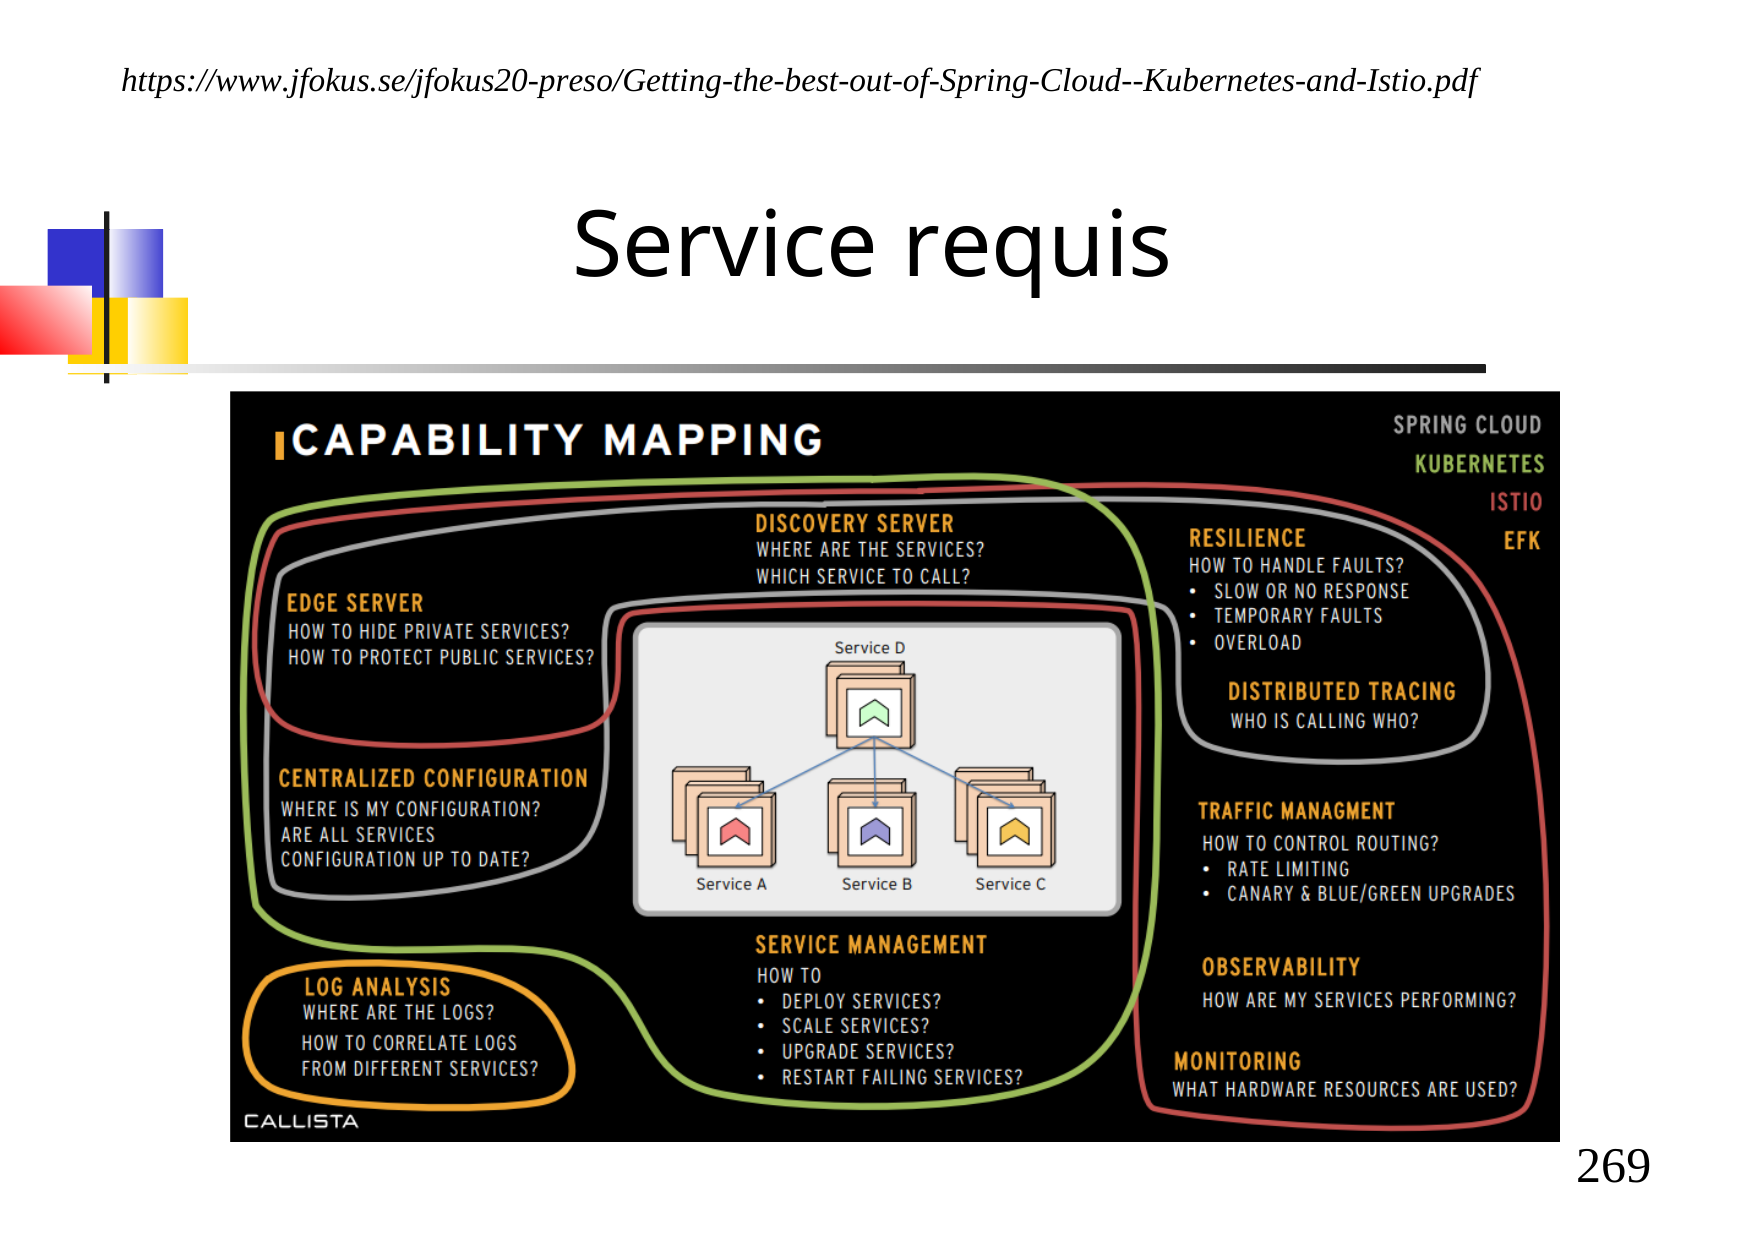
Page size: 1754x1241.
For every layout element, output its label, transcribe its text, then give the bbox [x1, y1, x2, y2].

text_box https://www.jfokus.se/jfokus20-preso/Getting-the-best-out-of-Spring-Cloud--Kubernetes-and-Istio.pdf [106, 53, 1495, 107]
title Service requis [179, 139, 1567, 351]
picture [229, 389, 1560, 1142]
